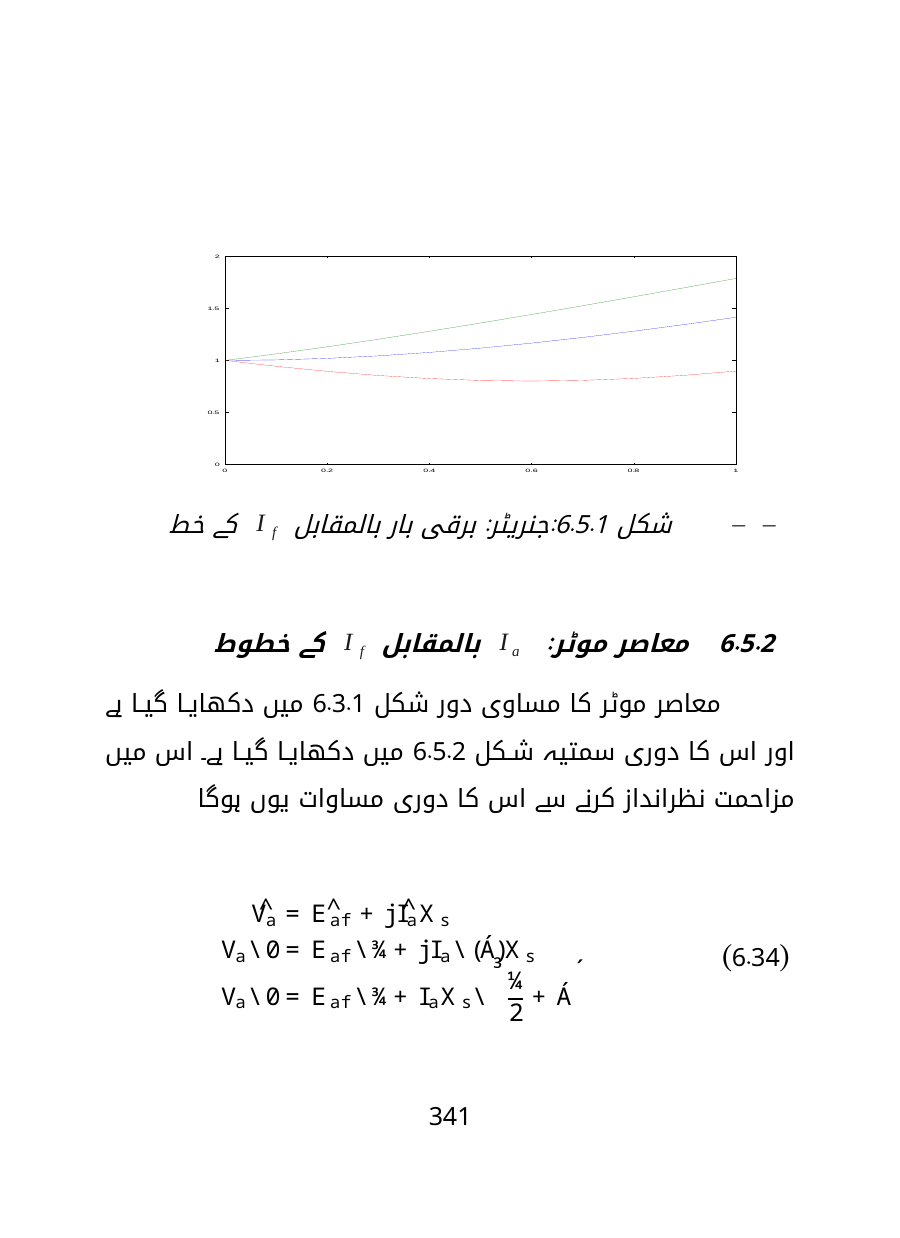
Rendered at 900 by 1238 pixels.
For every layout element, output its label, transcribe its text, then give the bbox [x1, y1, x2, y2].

table_header (6.34) [708, 882, 795, 1047]
subtitle معاصر موٹر: بالمقابلکے خطوط [105, 621, 718, 668]
table_header [105, 882, 708, 1047]
text معاصر موٹر کا مساوی دور شکل 6.3.1 میں دکھایا گیا ہے اور اس کا دوری سمتیہ شکل 6.5.2 میں دکھایا گیا ہے۔ اس میں مزاحمت نظرانداز کرنے سے اس کا دوری مساوات یوں ہوگا [105, 681, 795, 823]
list شکل 6.5.1:جنریٹر: برقی بار بالمقابلکے خط [137, 181, 763, 549]
